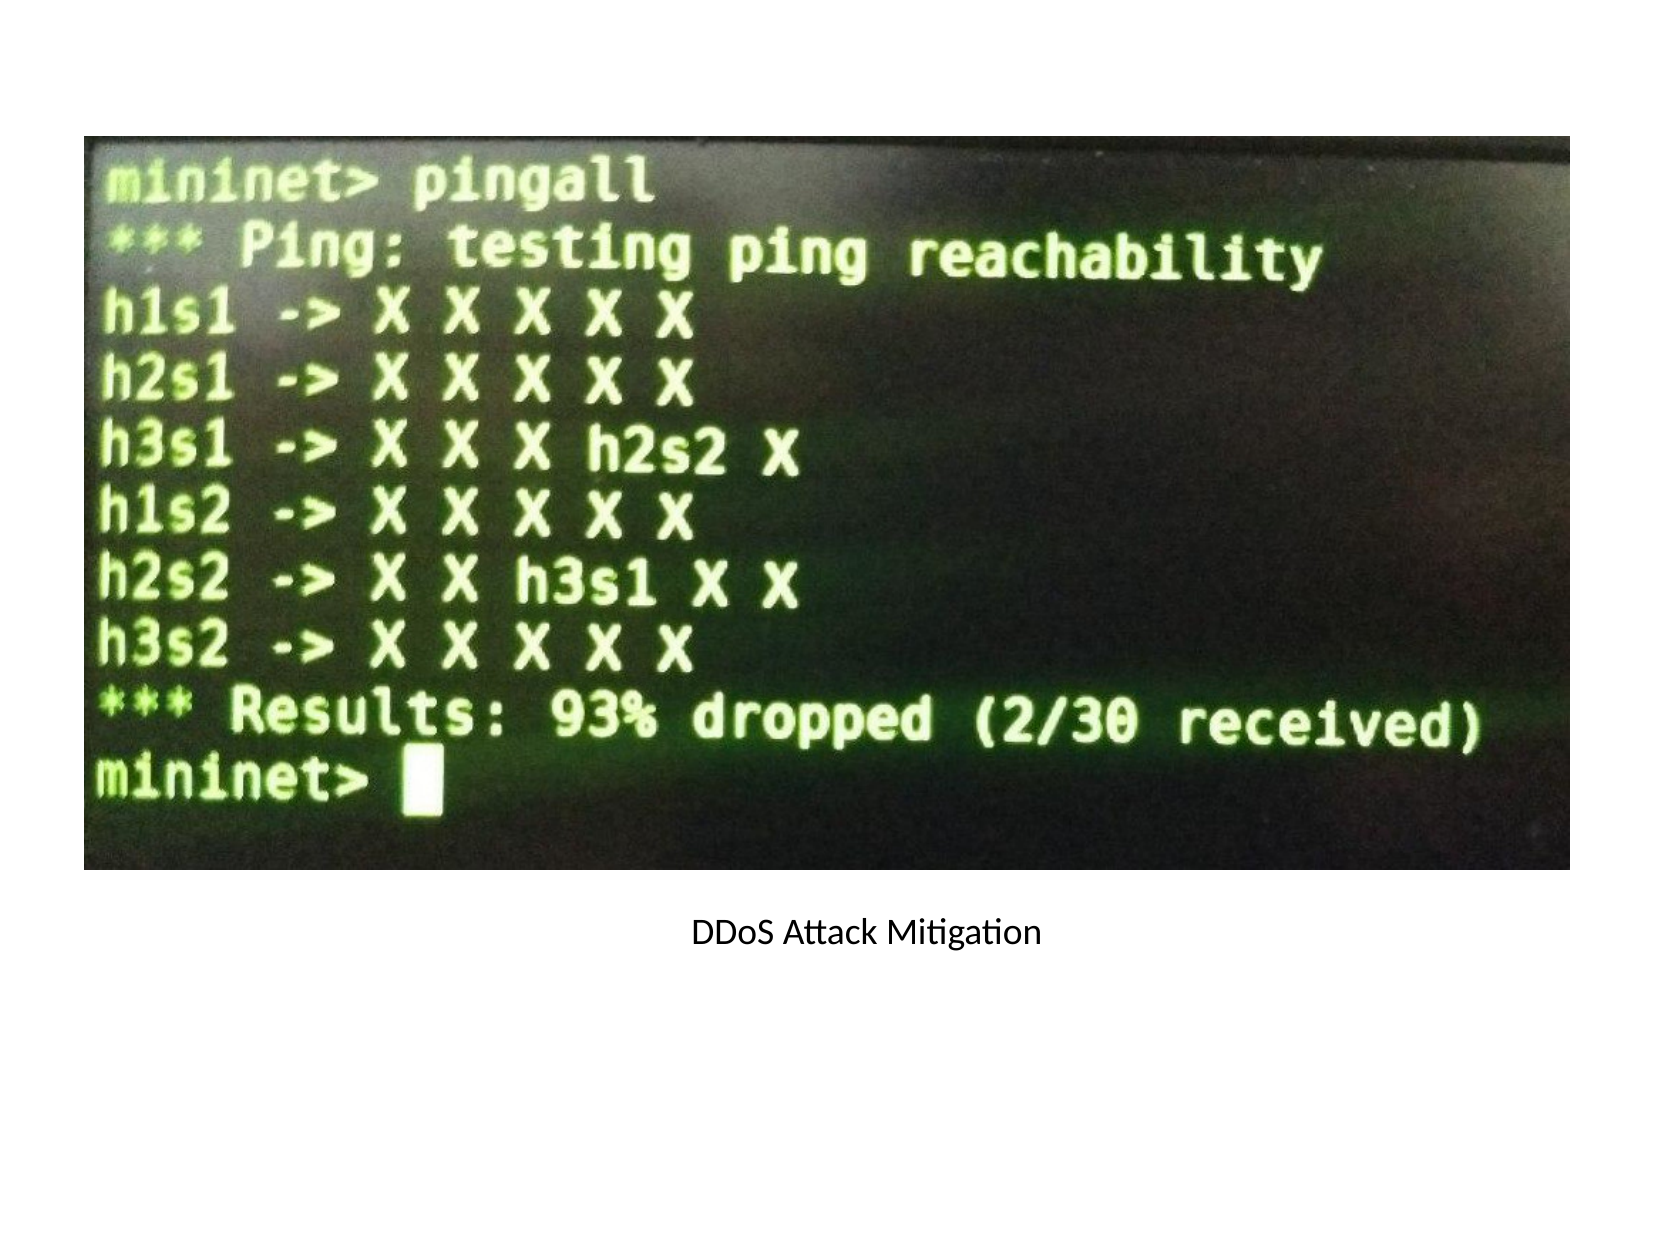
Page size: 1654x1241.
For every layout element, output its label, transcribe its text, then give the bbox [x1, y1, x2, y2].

picture [84, 136, 1570, 871]
text_box DDoS Attack Mitigation [405, 899, 1330, 961]
